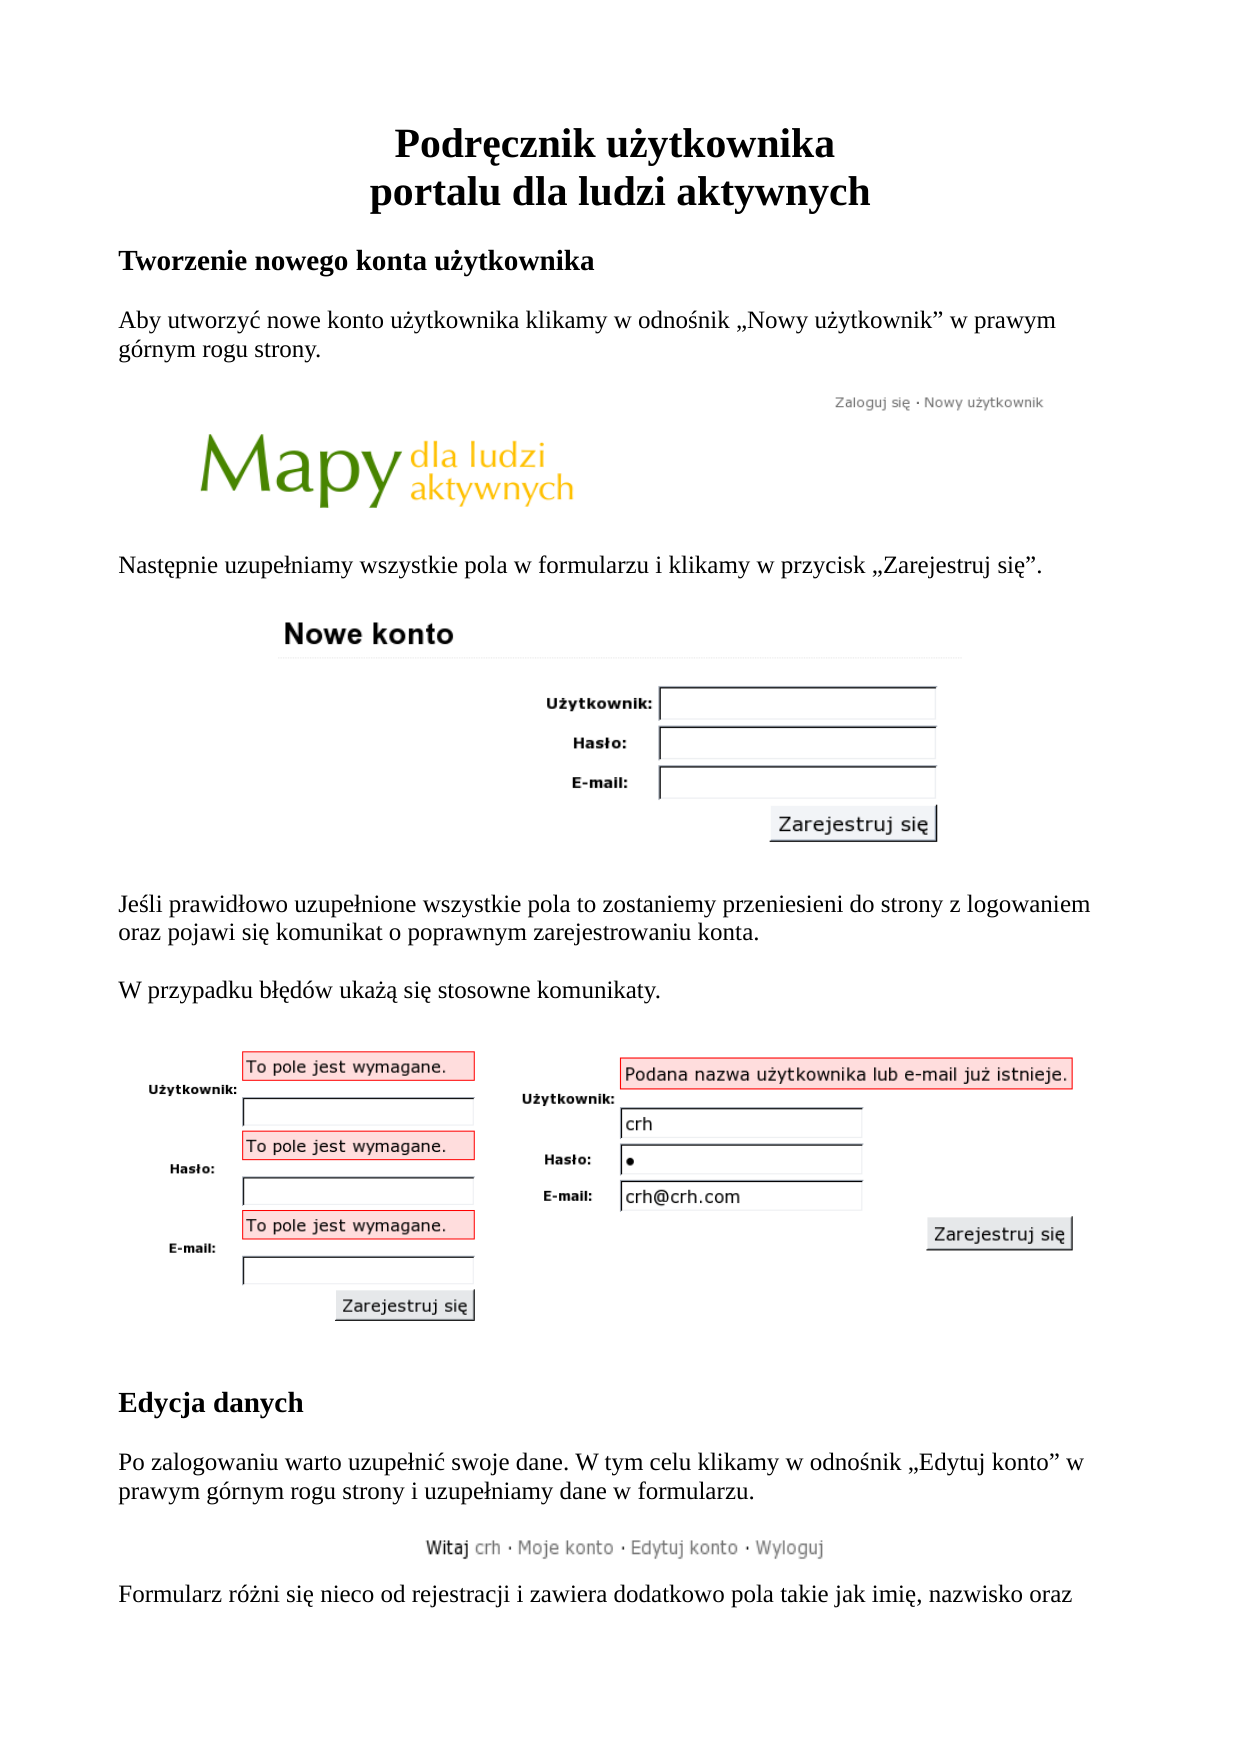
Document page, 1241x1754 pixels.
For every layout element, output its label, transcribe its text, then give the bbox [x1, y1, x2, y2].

text portalu dla ludzi aktywnych [118, 166, 1122, 214]
text Tworzenie nowego konta użytkownika [118, 243, 1122, 276]
text Podręcznik użytkownika [118, 118, 1122, 166]
text Następnie uzupełniamy wszystkie pola w formularzu i klikamy w przycisk „Zarejestruj się”. [118, 550, 1122, 578]
text Formularz różni się nieco od rejestracji i zawiera dodatkowo pola takie jak imię, nazwisko oraz [118, 1533, 1122, 1608]
picture [277, 607, 963, 860]
picture [134, 1032, 485, 1328]
text Aby utworzyć nowe konto użytkownika klikamy w odnośnik „Nowy użytkownik” w prawym górnym rogu strony. [118, 305, 1122, 362]
text Po zalogowaniu warto uzupełnić swoje dane. W tym celu klikamy w odnośnik „Edytuj konto” w prawym górnym rogu strony i uzupełniamy dane w formularzu. [118, 1447, 1122, 1504]
picture [510, 1041, 1077, 1256]
text W przypadku błędów ukażą się stosowne komunikaty. [118, 975, 1122, 1004]
picture [193, 391, 1047, 521]
text Edycja danych [118, 1385, 1122, 1418]
text Jeśli prawidłowo uzupełnione wszystkie pola to zostaniemy przeniesieni do strony z logowaniem oraz pojawi się komunikat o poprawnym zarejestrowaniu konta. [118, 889, 1122, 946]
picture [391, 1533, 849, 1579]
